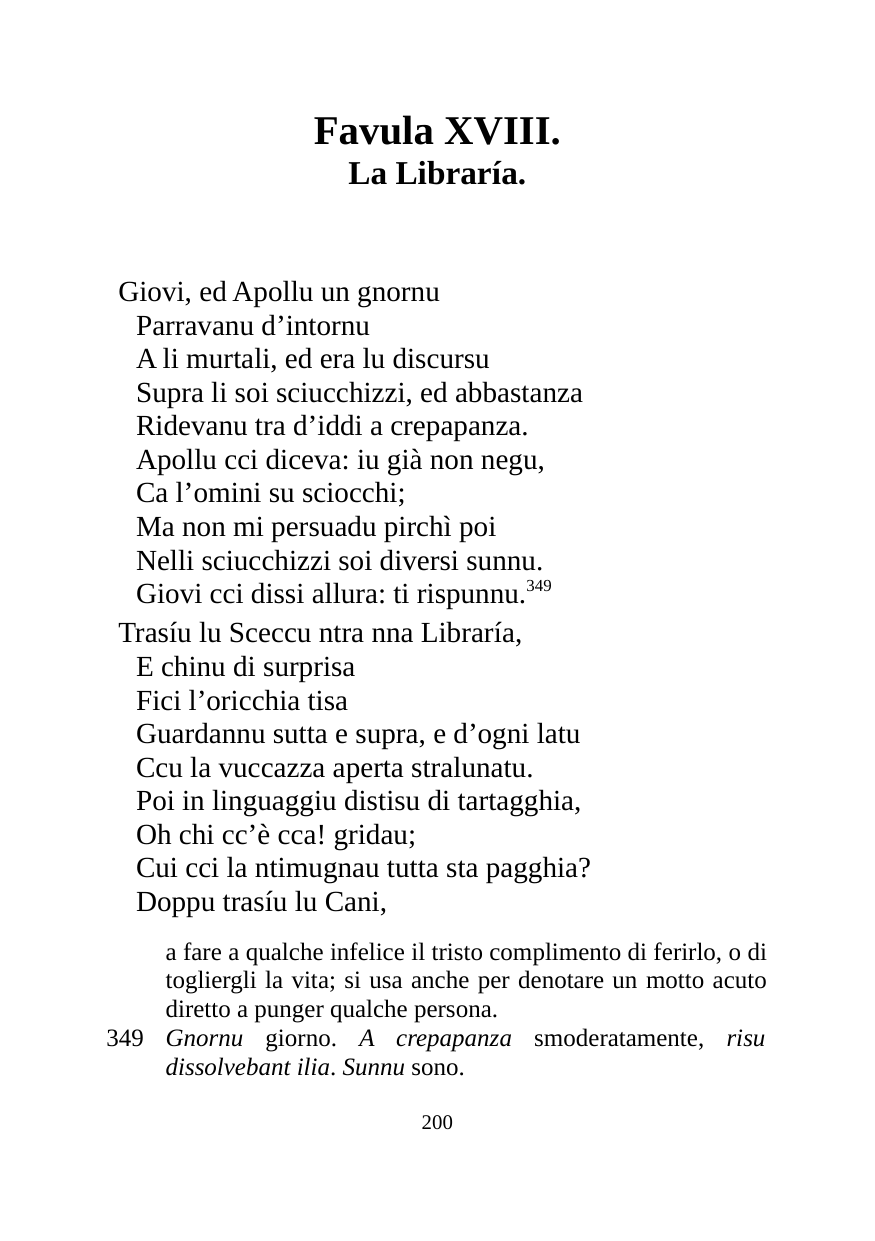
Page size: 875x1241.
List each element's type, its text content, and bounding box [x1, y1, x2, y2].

subtitle Favula XVIII. La Libraría. [106, 106, 768, 192]
text Trasíu lu Sceccu ntra nna Libraría, E chinu di surprisa Fici l’oricchia tisa Guardannu sutta e supra, e d’ogni latu Ccu la vuccazza aperta stralunatu. Poi in linguaggiu distisu di tartagghia, Oh chi cc’è cca! gridau; Cui cci la ntimugnau tutta sta pagghia? Doppu trasíu lu Cani, [118, 616, 768, 917]
text a fare a qualche infelice il tristo complimento di ferirlo, o di togliergli la vita; si usa anche per denotare un motto acuto diretto a punger qualche persona. [106, 937, 768, 1023]
text Giovi, ed Apollu un gnornu Parravanu d’intornu A li murtali, ed era lu discursu Supra li soi sciucchizzi, ed abbastanza Ridevanu tra d’iddi a crepapanza. Apollu cci diceva: iu già non negu, Ca l’omini su sciocchi; Ma non mi persuadu pirchì poi Nelli sciucchizzi soi diversi sunnu. Giovi cci dissi allura: ti rispunnu. [118, 274, 768, 610]
text Gnornu giorno. A crepapanza smoderatamente, risu dissolvebant ilia. Sunnu sono. [106, 1023, 768, 1080]
